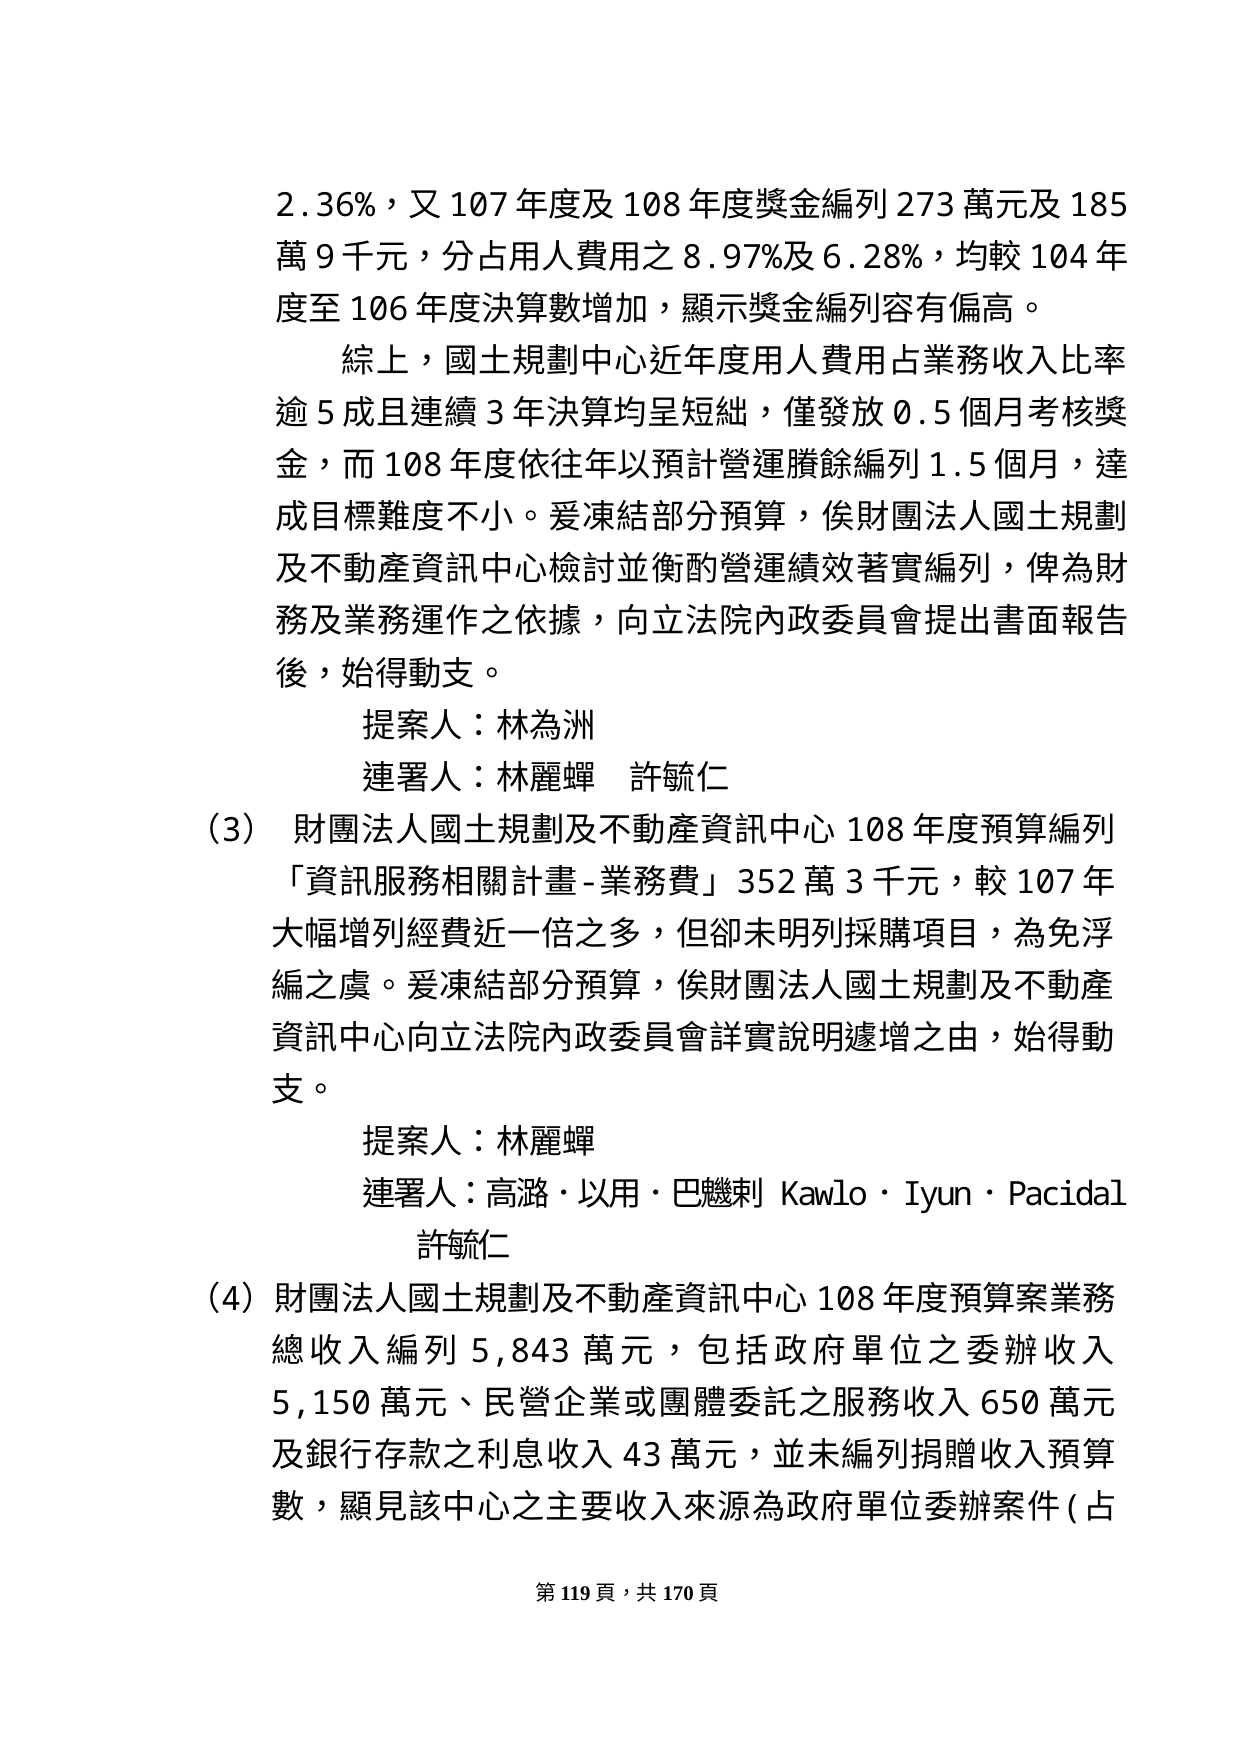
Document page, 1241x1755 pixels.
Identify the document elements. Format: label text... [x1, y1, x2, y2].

text 提案人：林為洲 [362, 695, 1129, 747]
text 提案人：林麗蟬 [362, 1112, 1129, 1164]
text 連署人：高潞．以用．巴魕剌 Kawlo．Iyun．Pacidal 許毓仁 [362, 1164, 1129, 1268]
text （3） 財團法人國土規劃及不動產資訊中心108年度預算編列「資訊服務相關計畫-業務費」352萬3千元，較107年大幅增列經費近一倍之多，但卻未明列採購項目，為免浮編之虞。爰凍結部分預算，俟財團法人國土規劃及不動產資訊中心向立法院內政委員會詳實說明遽增之由，始得動支。 [187, 799, 1116, 1112]
text 2.36%，又107年度及108年度獎金編列273萬元及185萬9千元，分占用人費用之8.97%及6.28%，均較104年度至106年度決算數增加，顯示獎金編列容有偏高。 [275, 174, 1129, 331]
text 連署人：林麗蟬 許毓仁 [362, 747, 1129, 799]
text （4）財團法人國土規劃及不動產資訊中心108年度預算案業務總收入編列5,843萬元，包括政府單位之委辦收入5,150萬元、民營企業或團體委託之服務收入650萬元及銀行存款之利息收入43萬元，並未編列捐贈收入預算數，顯見該中心之主要收入來源為政府單位委辦案件(占 [187, 1268, 1116, 1529]
text 綜上，國土規劃中心近年度用人費用占業務收入比率逾5成且連續3年決算均呈短絀，僅發放0.5個月考核獎金，而108年度依往年以預計營運賸餘編列1.5個月，達成目標難度不小。爰凍結部分預算，俟財團法人國土規劃及不動產資訊中心檢討並衡酌營運績效著實編列，俾為財務及業務運作之依據，向立法院內政委員會提出書面報告後，始得動支。 [275, 331, 1129, 695]
